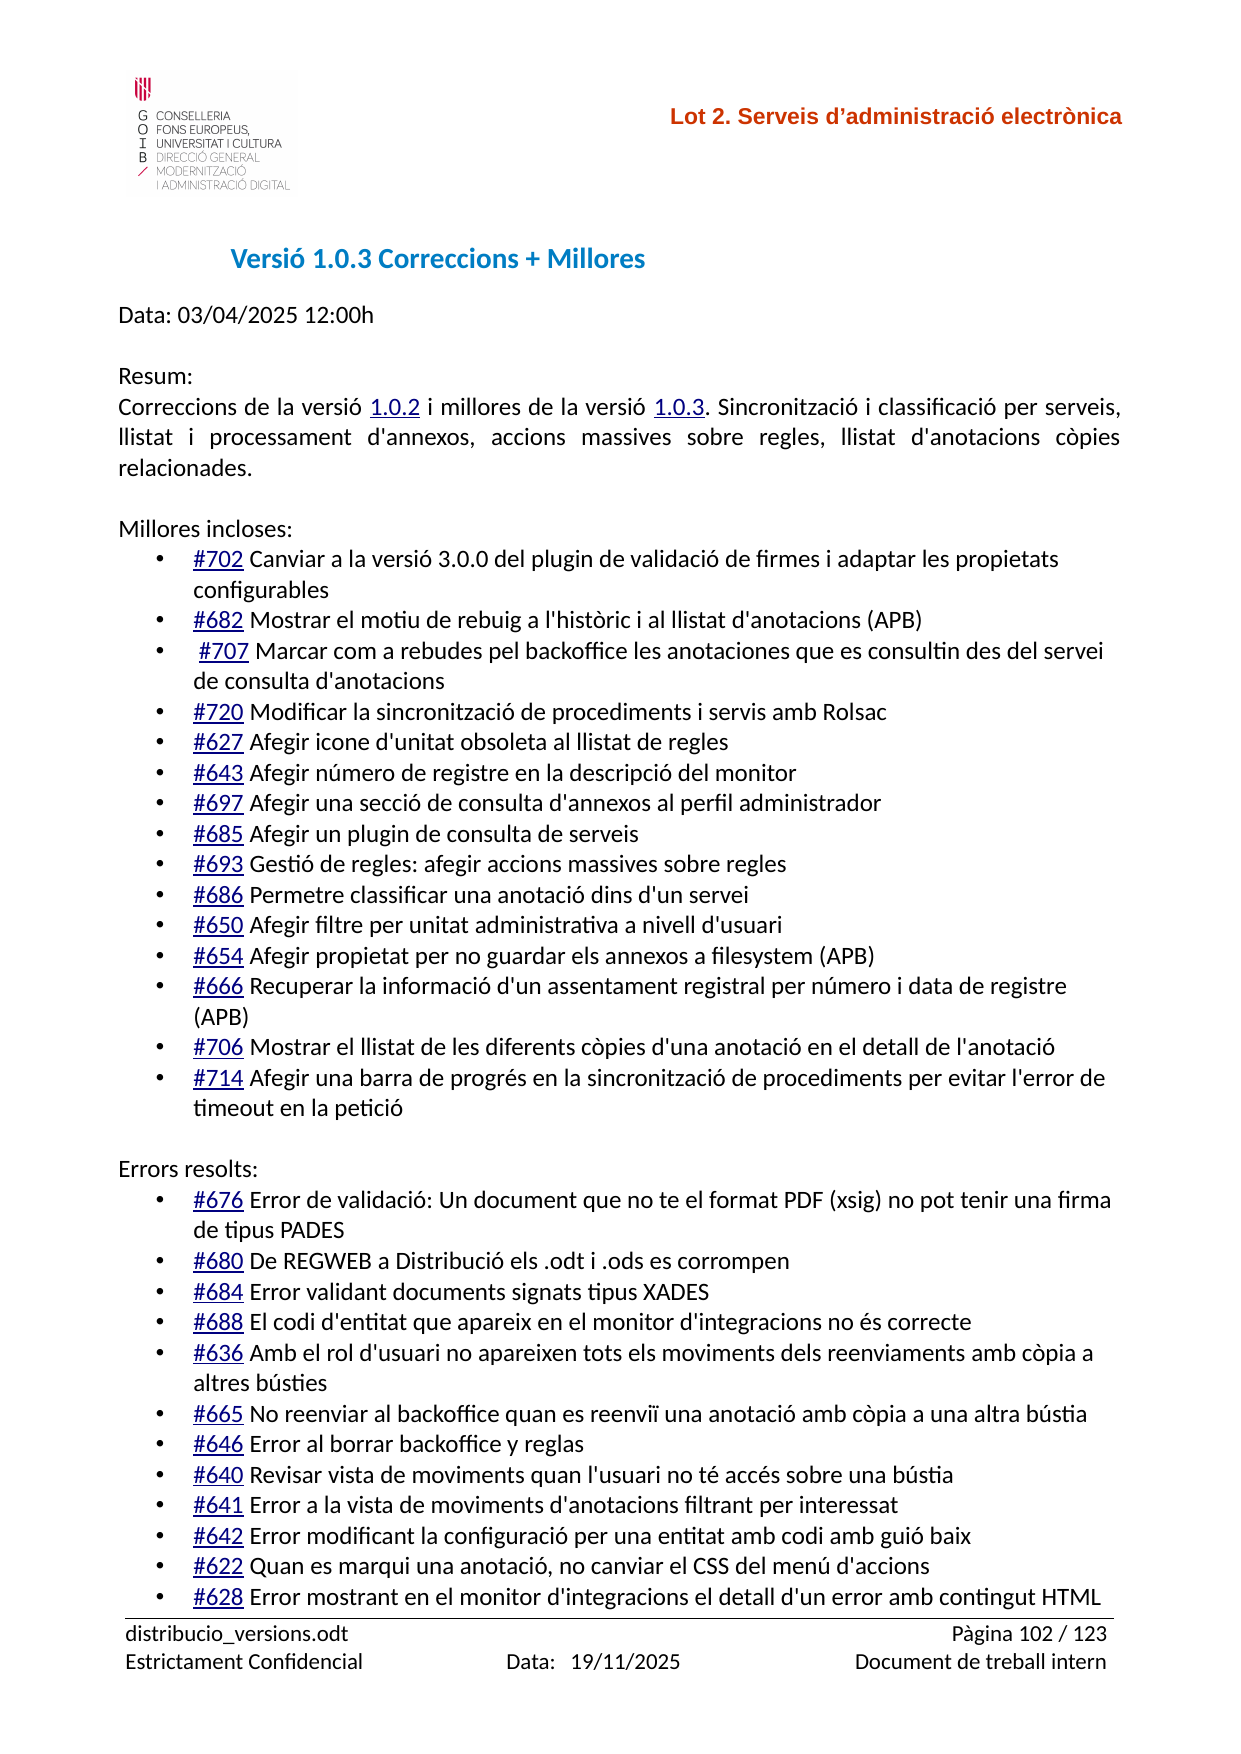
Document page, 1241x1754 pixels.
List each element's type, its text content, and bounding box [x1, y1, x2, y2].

list #665 No reenviar al backoffice quan es reenviï una anotació amb còpia a una altra bústia [156, 1398, 1122, 1428]
list #697 Afegir una secció de consulta d'annexos al perfil administrador [156, 787, 1122, 818]
list #641 Error a la vista de moviments d'anotacions filtrant per interessat [156, 1489, 1122, 1520]
text Resum: [118, 360, 1122, 391]
list #693 Gestió de regles: afegir accions massives sobre regles [156, 848, 1122, 879]
list #646 Error al borrar backoffice y reglas [156, 1428, 1122, 1459]
subtitle Versió 1.0.3 Correccions + Millores [153, 240, 1122, 275]
list #642 Error modificant la configuració per una entitat amb codi amb guió baix [156, 1520, 1122, 1550]
list #627 Afegir icone d'unitat obsoleta al llistat de regles [156, 726, 1122, 757]
list #707 Marcar com a rebudes pel backoffice les anotaciones que es consultin des del servei de consulta d'anotacions [156, 635, 1122, 696]
list #676 Error de validació: Un document que no te el format PDF (xsig) no pot tenir una firma de tipus PADES [156, 1184, 1122, 1245]
list #640 Revisar vista de moviments quan l'usuari no té accés sobre una bústia [156, 1459, 1122, 1489]
list #643 Afegir número de registre en la descripció del monitor [156, 757, 1122, 787]
list #720 Modificar la sincronització de procediments i servis amb Rolsac [156, 696, 1122, 726]
list #628 Error mostrant en el monitor d'integracions el detall d'un error amb contingut HTML [156, 1581, 1122, 1611]
list #680 De REGWEB a Distribució els .odt i .ods es corrompen [156, 1245, 1122, 1276]
list #636 Amb el rol d'usuari no apareixen tots els moviments dels reenviaments amb còpia a altres bústies [156, 1337, 1122, 1398]
list #622 Quan es marqui una anotació, no canviar el CSS del menú d'accions [156, 1550, 1122, 1581]
list #682 Mostrar el motiu de rebuig a l'històric i al llistat d'anotacions (APB) [156, 604, 1122, 635]
list #688 El codi d'entitat que apareix en el monitor d'integracions no és correcte [156, 1306, 1122, 1337]
text Data: 03/04/2025 12:00h [118, 299, 1122, 329]
list #666 Recuperar la informació d'un assentament registral per número i data de registre (APB) [156, 971, 1122, 1032]
list #686 Permetre classificar una anotació dins d'un servei [156, 879, 1122, 909]
list #714 Afegir una barra de progrés en la sincronització de procediments per evitar l'error de timeout en la petició [156, 1062, 1122, 1123]
list #706 Mostrar el llistat de les diferents còpies d'una anotació en el detall de l'anotació [156, 1032, 1122, 1062]
list #685 Afegir un plugin de consulta de serveis [156, 818, 1122, 848]
text Millores incloses: [118, 513, 1122, 543]
picture [126, 70, 299, 197]
list #702 Canviar a la versió 3.0.0 del plugin de validació de firmes i adaptar les propietats configurables [156, 543, 1122, 604]
list #684 Error validant documents signats tipus XADES [156, 1276, 1122, 1306]
list #650 Afegir filtre per unitat administrativa a nivell d'usuari [156, 909, 1122, 940]
text Errors resolts: [118, 1154, 1122, 1184]
text Correccions de la versió 1.0.2 i millores de la versió 1.0.3. Sincronització i classificació per serveis, llistat i processament d'annexos, accions massives sobre regles, llistat d'anotacions còpies relacionades. [118, 391, 1122, 482]
list #654 Afegir propietat per no guardar els annexos a filesystem (APB) [156, 940, 1122, 971]
